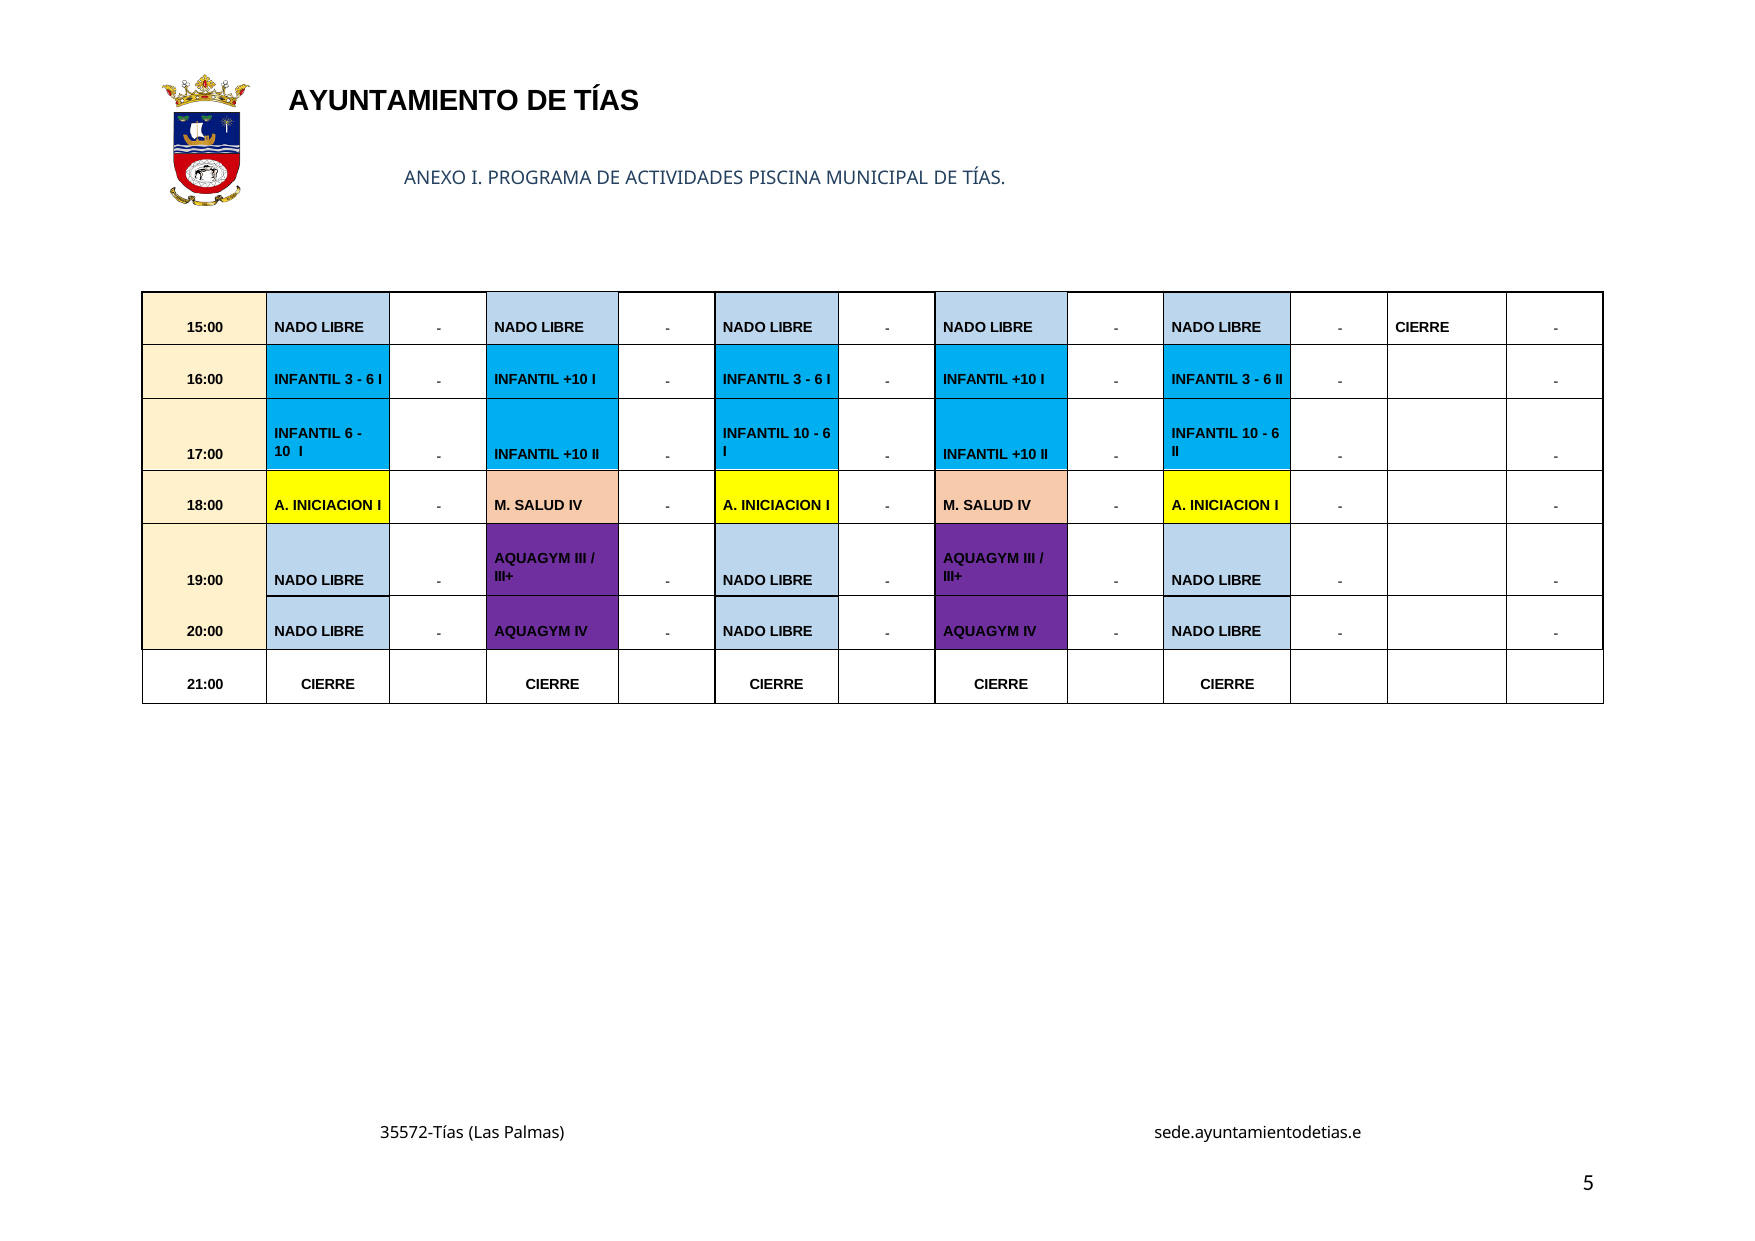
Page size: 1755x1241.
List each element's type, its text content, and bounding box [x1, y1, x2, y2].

table_cell - [1507, 399, 1602, 469]
table_cell NADO LIBRE [267, 597, 389, 649]
table_cell INFANTIL 3 - 6 I [716, 345, 838, 398]
table_cell A. INICIACION I [716, 471, 838, 523]
table_cell - [619, 345, 714, 398]
table_cell A. INICIACION I [1164, 471, 1290, 523]
table_cell INFANTIL 10 - 6 I [716, 399, 838, 469]
table_cell NADO LIBRE [716, 524, 838, 595]
table_cell [1068, 650, 1163, 702]
table_cell INFANTIL +10 II [487, 399, 618, 469]
table_cell 21:00 [143, 650, 266, 702]
table_cell - [390, 524, 486, 595]
table_cell NADO LIBRE [1164, 597, 1290, 649]
table_header NADO LIBRE [487, 292, 618, 344]
table_cell NADO LIBRE [716, 597, 838, 649]
table_cell - [390, 471, 486, 523]
table_cell AQUAGYM III / III+ [936, 524, 1067, 595]
subtitle AYUNTAMIENTO DE TÍAS [288, 83, 1607, 116]
table_cell [390, 650, 486, 702]
table_cell NADO LIBRE [267, 524, 389, 595]
table_cell INFANTIL 6 - 10 I [267, 399, 389, 469]
table_cell - [839, 399, 934, 469]
table_cell - [1291, 399, 1387, 469]
table_header - [619, 293, 714, 344]
table_header NADO LIBRE [1164, 293, 1290, 344]
table_cell - [619, 524, 714, 595]
table_cell CIERRE [936, 650, 1067, 702]
table_cell CIERRE [487, 650, 618, 702]
table_cell NADO LIBRE [1164, 524, 1290, 595]
table_header NADO LIBRE [716, 293, 838, 344]
table_cell 17:00 [143, 399, 266, 469]
table_cell - [1507, 596, 1602, 649]
table_cell [1388, 524, 1506, 595]
table_cell [619, 650, 714, 702]
table_header - [1507, 293, 1602, 344]
table_cell [1291, 650, 1387, 702]
table_cell 20:00 [143, 595, 266, 649]
table_header - [839, 293, 934, 344]
table_cell - [839, 524, 934, 595]
table_cell 18:00 [143, 471, 266, 523]
table_cell AQUAGYM IV [936, 596, 1067, 649]
table_cell [839, 650, 934, 702]
table_cell - [1068, 399, 1163, 469]
table_cell CIERRE [1164, 650, 1290, 702]
table_header - [390, 293, 486, 344]
table_cell - [390, 399, 486, 469]
table_cell CIERRE [716, 650, 838, 702]
table_cell - [1068, 471, 1163, 523]
table_cell AQUAGYM IV [487, 596, 618, 649]
table_cell - [1507, 524, 1602, 595]
table_cell - [839, 471, 934, 523]
table_cell [1388, 399, 1506, 469]
table_cell - [1291, 471, 1387, 523]
table_cell [1388, 345, 1506, 398]
table_cell CIERRE [267, 650, 389, 702]
table_cell - [1507, 471, 1602, 523]
table_cell INFANTIL +10 II [936, 399, 1067, 469]
table_cell INFANTIL 3 - 6 I [267, 345, 389, 398]
table_cell [1388, 471, 1506, 523]
table_header NADO LIBRE [936, 292, 1067, 344]
table_cell INFANTIL +10 I [936, 345, 1067, 398]
table_cell [1388, 650, 1506, 702]
table_header - [1068, 293, 1163, 344]
table_cell - [619, 471, 714, 523]
table_header - [1291, 293, 1387, 344]
table_header NADO LIBRE [267, 293, 389, 344]
text ANEXO I. PROGRAMA DE ACTIVIDADES PISCINA MUNICIPAL DE TÍAS. [404, 164, 1607, 190]
table_cell - [1068, 596, 1163, 649]
table_cell - [390, 596, 486, 649]
table_cell - [1291, 596, 1387, 649]
table_cell AQUAGYM III / III+ [487, 524, 618, 595]
table_cell - [1507, 345, 1602, 398]
table_cell [1388, 596, 1506, 649]
table_cell - [839, 345, 934, 398]
table_cell - [839, 596, 934, 649]
table_cell INFANTIL 10 - 6 II [1164, 399, 1290, 469]
table_cell - [1291, 524, 1387, 595]
table_cell - [619, 596, 714, 649]
table_cell 16:00 [143, 345, 266, 398]
table_header CIERRE [1388, 293, 1506, 344]
table_cell A. INICIACION I [267, 471, 389, 523]
table_cell - [1068, 524, 1163, 595]
table_cell - [619, 399, 714, 469]
table_cell [1507, 650, 1603, 702]
table_cell - [1068, 345, 1163, 398]
table_cell 19:00 [143, 524, 266, 595]
table_cell - [1291, 345, 1387, 398]
table_cell M. SALUD IV [487, 471, 618, 523]
table_cell - [390, 345, 486, 398]
table_cell INFANTIL 3 - 6 II [1164, 345, 1290, 398]
table_header 15:00 [143, 293, 266, 344]
table_cell INFANTIL +10 I [487, 345, 618, 398]
table_cell M. SALUD IV [936, 471, 1067, 523]
